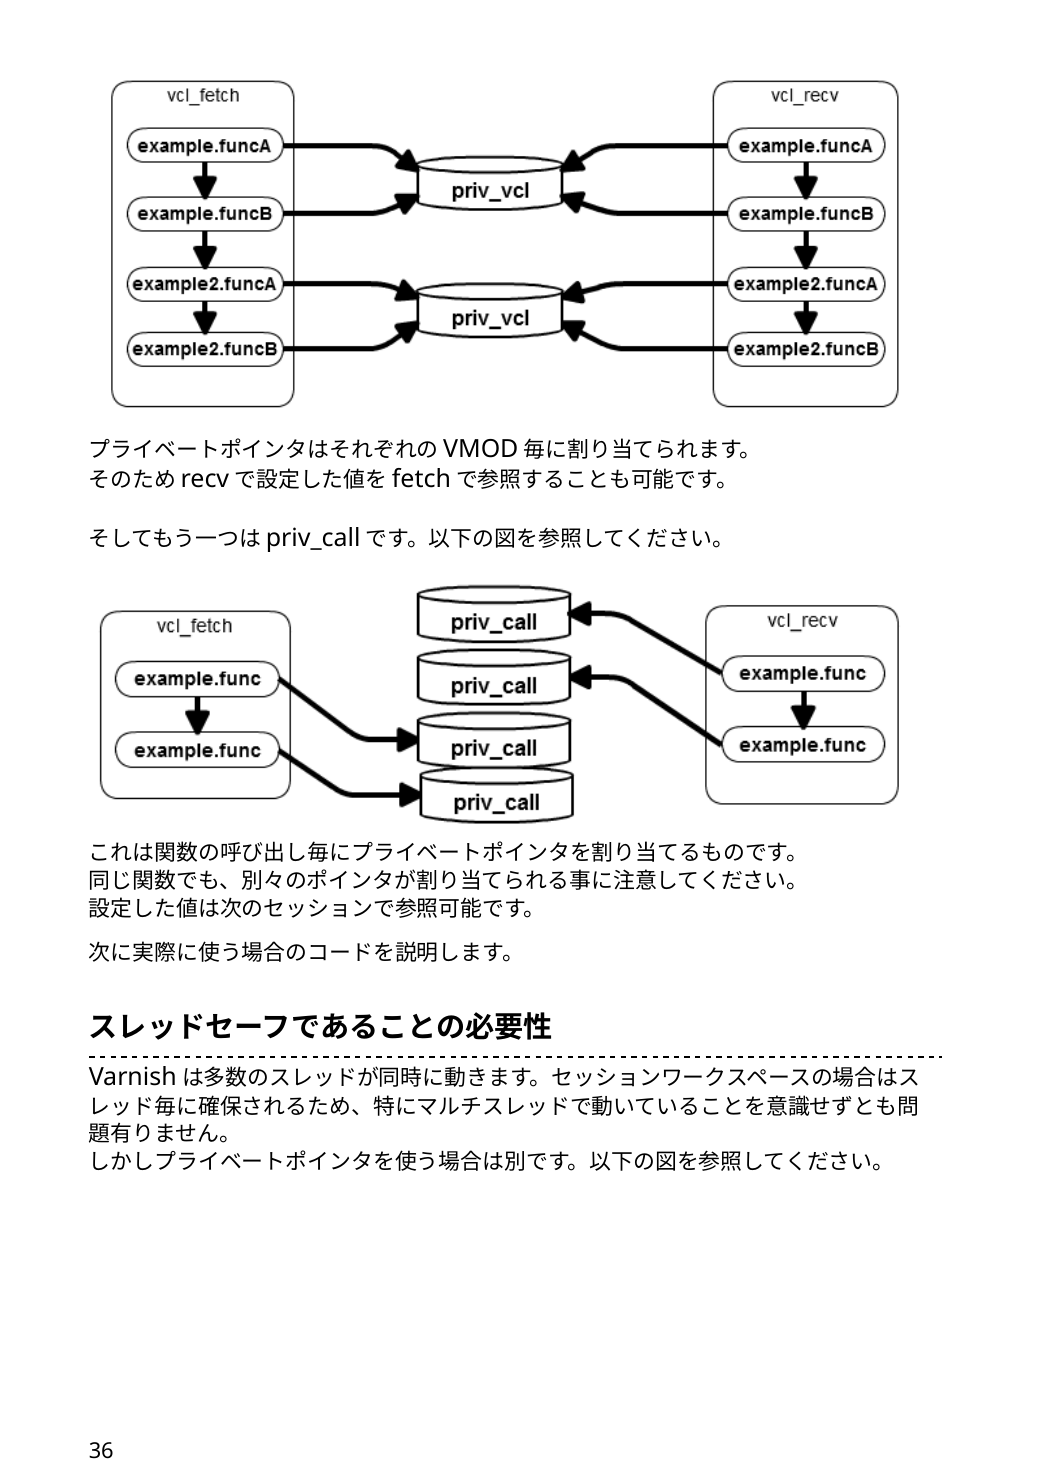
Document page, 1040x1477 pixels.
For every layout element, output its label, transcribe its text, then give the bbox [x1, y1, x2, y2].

text プライベートポインタはそれぞれのVMOD毎に割り当てられます。 そのためrecvで設定した値をfetchで参照することも可能です。 そしてもう一つはpriv_callです。以下の図を参照してください。 [88, 436, 921, 554]
picture [88, 47, 922, 436]
picture [88, 566, 922, 840]
subtitle スレッドセーフであることの必要性 [88, 1004, 921, 1046]
text Varnishは多数のスレッドが同時に動きます。セッションワークスペースの場合はスレッド毎に確保されるため、特にマルチスレッドで動いていることを意識せずとも問題有りません。 しかしプライベートポインタを使う場合は別です。以下の図を参照してください。 [88, 1059, 921, 1176]
text 次に実際に使う場合のコードを説明します。 [88, 935, 921, 966]
text これは関数の呼び出し毎にプライベートポインタを割り当てるものです。 同じ関数でも、別々のポインタが割り当てられる事に注意してください。 設定した値は次のセッションで参照可能です。 [88, 840, 921, 922]
